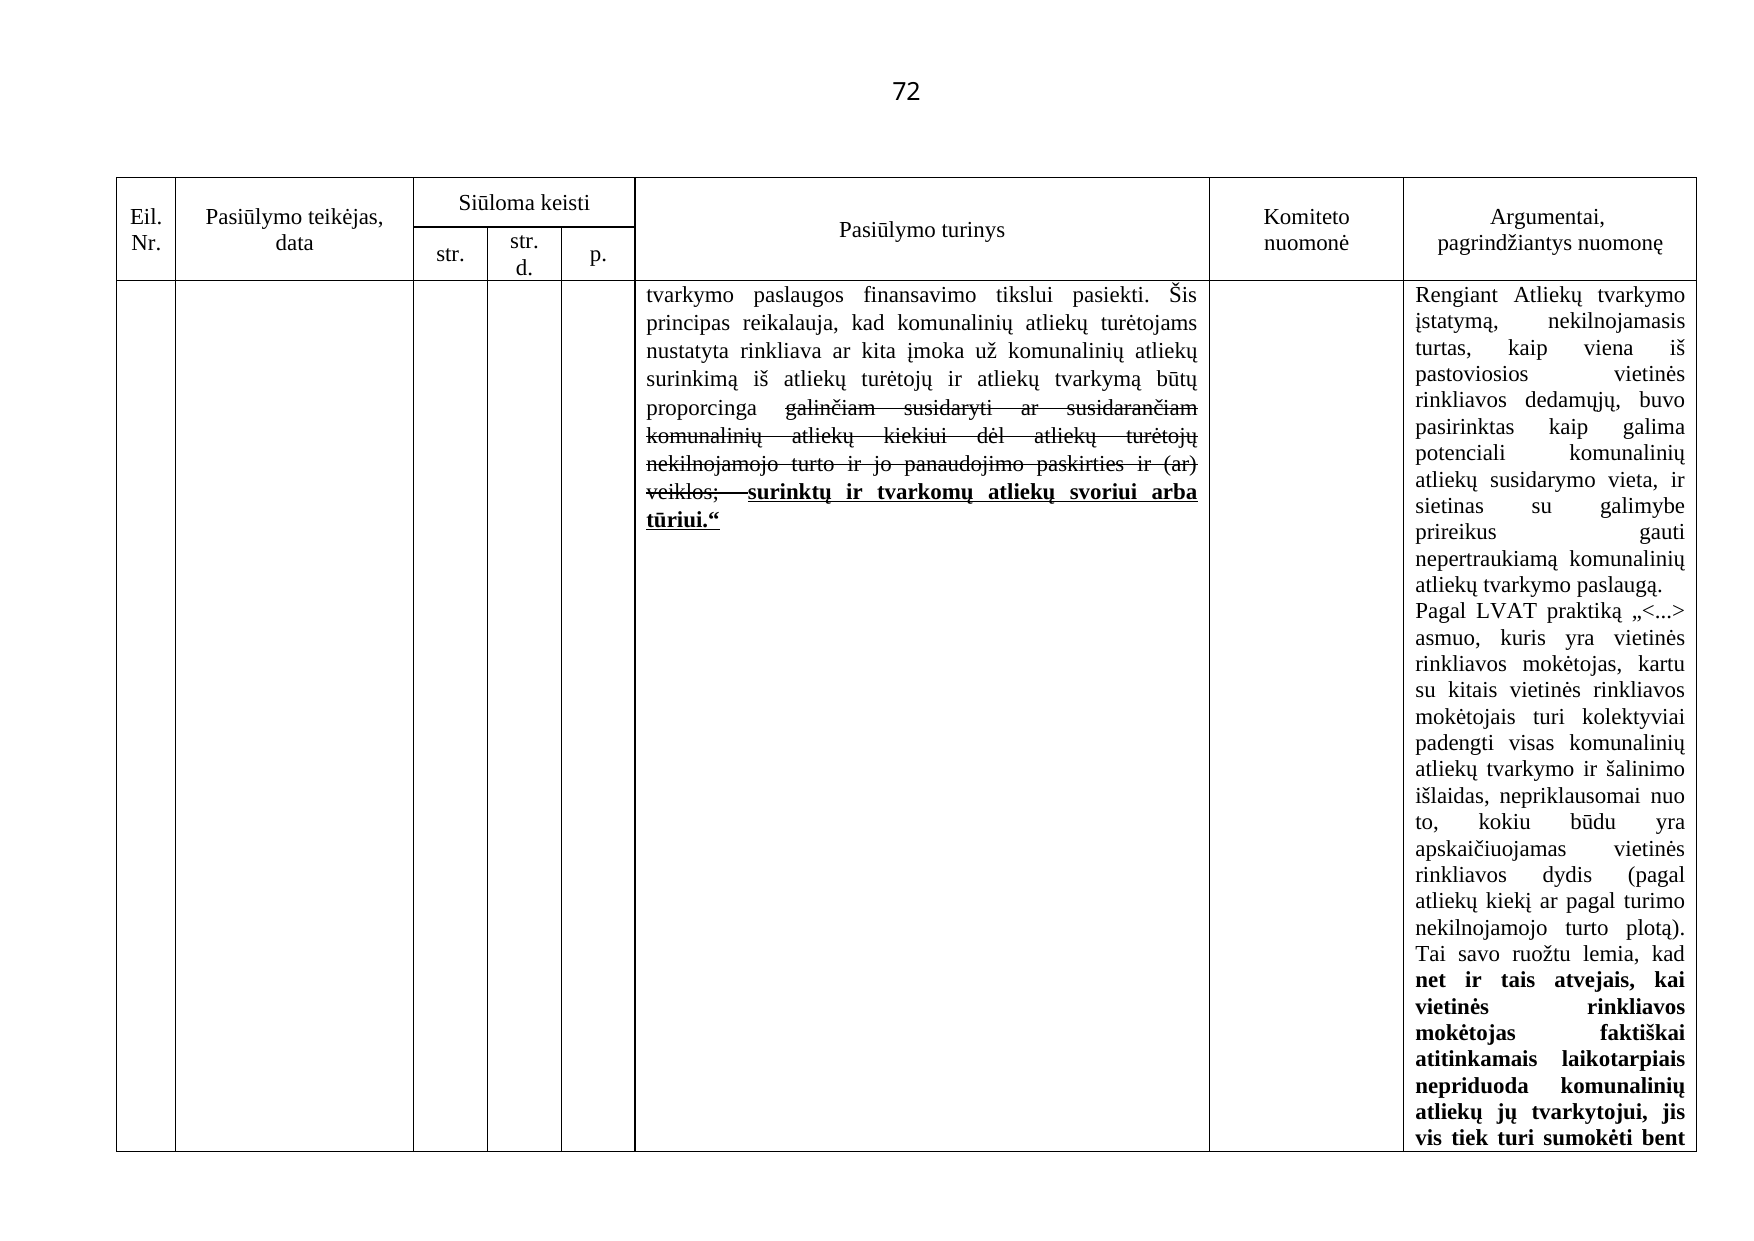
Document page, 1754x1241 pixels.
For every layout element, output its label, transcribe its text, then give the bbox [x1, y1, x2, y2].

table_cell [414, 281, 487, 1151]
table_header Argumentai, pagrindžiantys nuomonę [1404, 178, 1696, 280]
table_cell [488, 281, 561, 1151]
table_header Eil. Nr. [117, 178, 175, 280]
table_header Siūloma keisti [414, 178, 634, 226]
table_cell tvarkymo paslaugos finansavimo tikslui pasiekti. Šis principas reikalauja, kad komunalinių atliekų turėtojams nustatyta rinkliava ar kita įmoka už komunalinių atliekų surinkimą iš atliekų turėtojų ir atliekų tvarkymą būtų proporcinga galinčiam susidaryti ar susidarančiam komunalinių atliekų kiekiui dėl atliekų turėtojų nekilnojamojo turto ir jo panaudojimo paskirties ir (ar) veiklos; surinktų ir tvarkomų atliekų svoriui arba tūriui.“ [636, 281, 1209, 1151]
table_cell str. [414, 228, 487, 280]
table_cell p. [562, 228, 634, 280]
table_cell [562, 281, 634, 1151]
table_cell str. d. [488, 228, 561, 280]
table_cell [176, 281, 413, 1151]
table_header Komiteto nuomonė [1210, 178, 1403, 280]
table_cell [117, 281, 175, 1151]
table_cell [1210, 281, 1403, 1151]
table_header Pasiūlymo turinys [636, 178, 1209, 280]
table_header Pasiūlymo teikėjas, data [176, 178, 413, 280]
table_cell Rengiant Atliekų tvarkymo įstatymą, nekilnojamasis turtas, kaip viena iš pastoviosios vietinės rinkliavos dedamųjų, buvo pasirinktas kaip galima potenciali komunalinių atliekų susidarymo vieta, ir sietinas su galimybe prireikus gauti nepertraukiamą komunalinių atliekų tvarkymo paslaugą. Pagal LVAT praktiką „<...> asmuo, kuris yra vietinės rinkliavos mokėtojas, kartu su kitais vietinės rinkliavos mokėtojais turi kolektyviai padengti visas komunalinių atliekų tvarkymo ir šalinimo išlaidas, nepriklausomai nuo to, kokiu būdu yra apskaičiuojamas vietinės rinkliavos dydis (pagal atliekų kiekį ar pagal turimo nekilnojamojo turto plotą). Tai savo ruožtu lemia, kad net ir tais atvejais, kai vietinės rinkliavos mokėtojas faktiškai atitinkamais laikotarpiais nepriduoda komunalinių atliekų jų tvarkytojui, jis vis tiek turi sumokėti bent [1404, 281, 1696, 1151]
